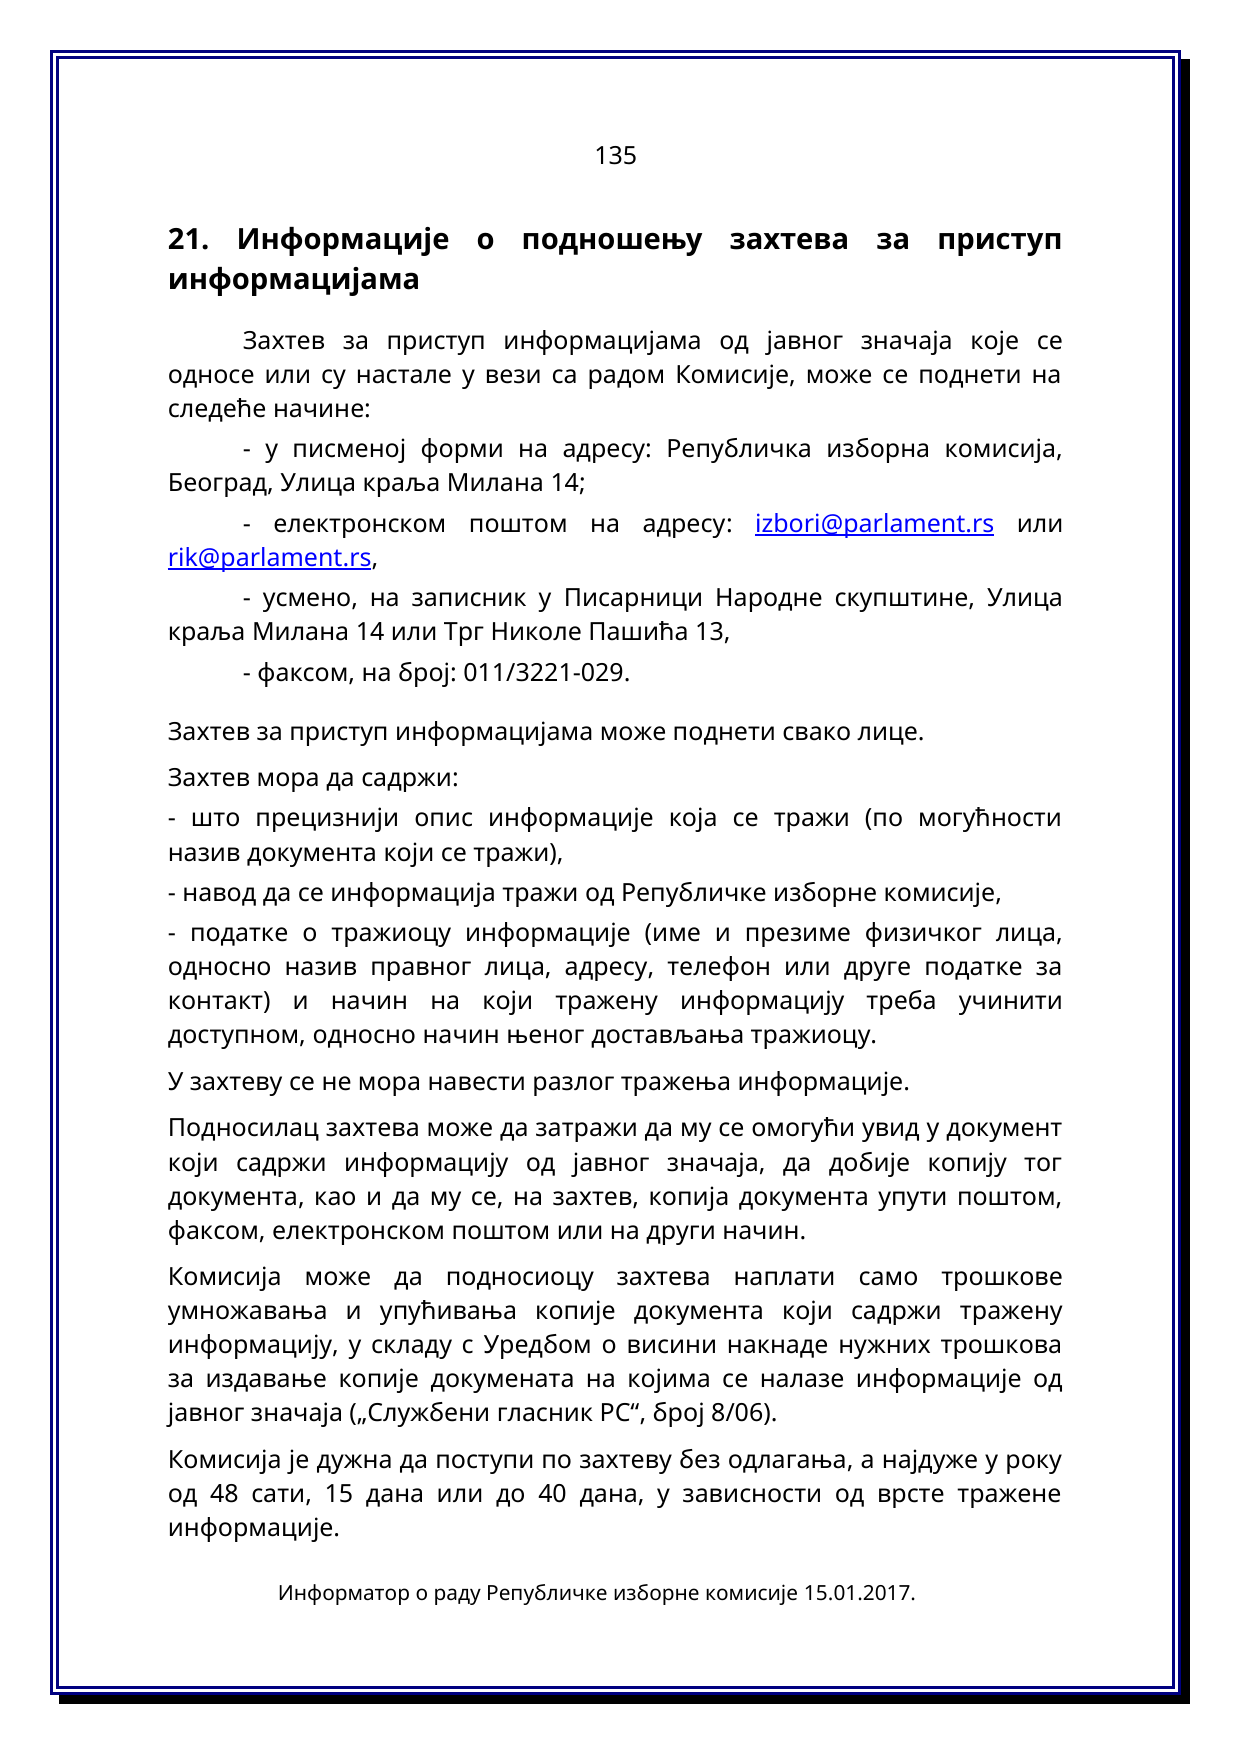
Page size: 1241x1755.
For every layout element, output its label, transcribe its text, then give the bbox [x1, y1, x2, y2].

text - факсом, на број: 011/3221-029. [168, 654, 1063, 688]
text У захтеву се не мора навести разлог тражења информације. [168, 1063, 1063, 1098]
text - навод да се информација тражи од Републичке изборне комисије, [168, 874, 1063, 908]
subtitle 21. Информације о подношењу захтева за приступ информацијама [168, 218, 1063, 298]
text Комисија може да подносиоцу захтева наплати само трошкове умножавања и упућивања копије документа који садржи тражену информацију, у складу с Уредбом о висини накнаде нужних трошкова за издавање копије докумената на којима се налазе информације од јавног значаја („Службени гласник РС“, број 8/06). [168, 1259, 1063, 1429]
text - електронском поштом на адресу: izbori@parlament.rs или rik@parlament.rs, [168, 505, 1063, 573]
text Захтев за приступ информацијама од јавног значаја које се односе или су настале у вези са радом Комисије, може се поднети на следеће начине: [168, 323, 1063, 425]
text Захтев за приступ информацијама може поднети свако лице. [168, 713, 1063, 747]
text Комисија је дужна да поступи по захтеву без одлагања, а најдуже у року од 48 сати, 15 дана или до 40 дана, у зависности од врсте тражене информације. [168, 1442, 1063, 1544]
text Захтев мора да садржи: [168, 760, 1063, 794]
text - што прецизнији опис информације која се тражи (по могућности назив документа који се тражи), [168, 800, 1063, 868]
text - усмено, на записник у Писарници Народне скупштине, Улица краља Милана 14 или Трг Николе Пашића 13, [168, 580, 1063, 648]
text Подносилац захтева може да затражи да му се омогући увид у документ који садржи информацију од јавног значаја, да добије копију тог документа, као и да му се, на захтев, копија документа упути поштом, факсом, електронском поштом или на други начин. [168, 1110, 1063, 1246]
text - у писменој форми на адресу: Републичка изборна комисија, Београд, Улица краља Милана 14; [168, 431, 1063, 499]
text - податке о тражиоцу информације (име и презиме физичког лица, односно назив правног лица, адресу, телефон или друге податке за контакт) и начин на који тражену информацију треба учинити доступном, односно начин њеног достављања тражиоцу. [168, 915, 1063, 1051]
